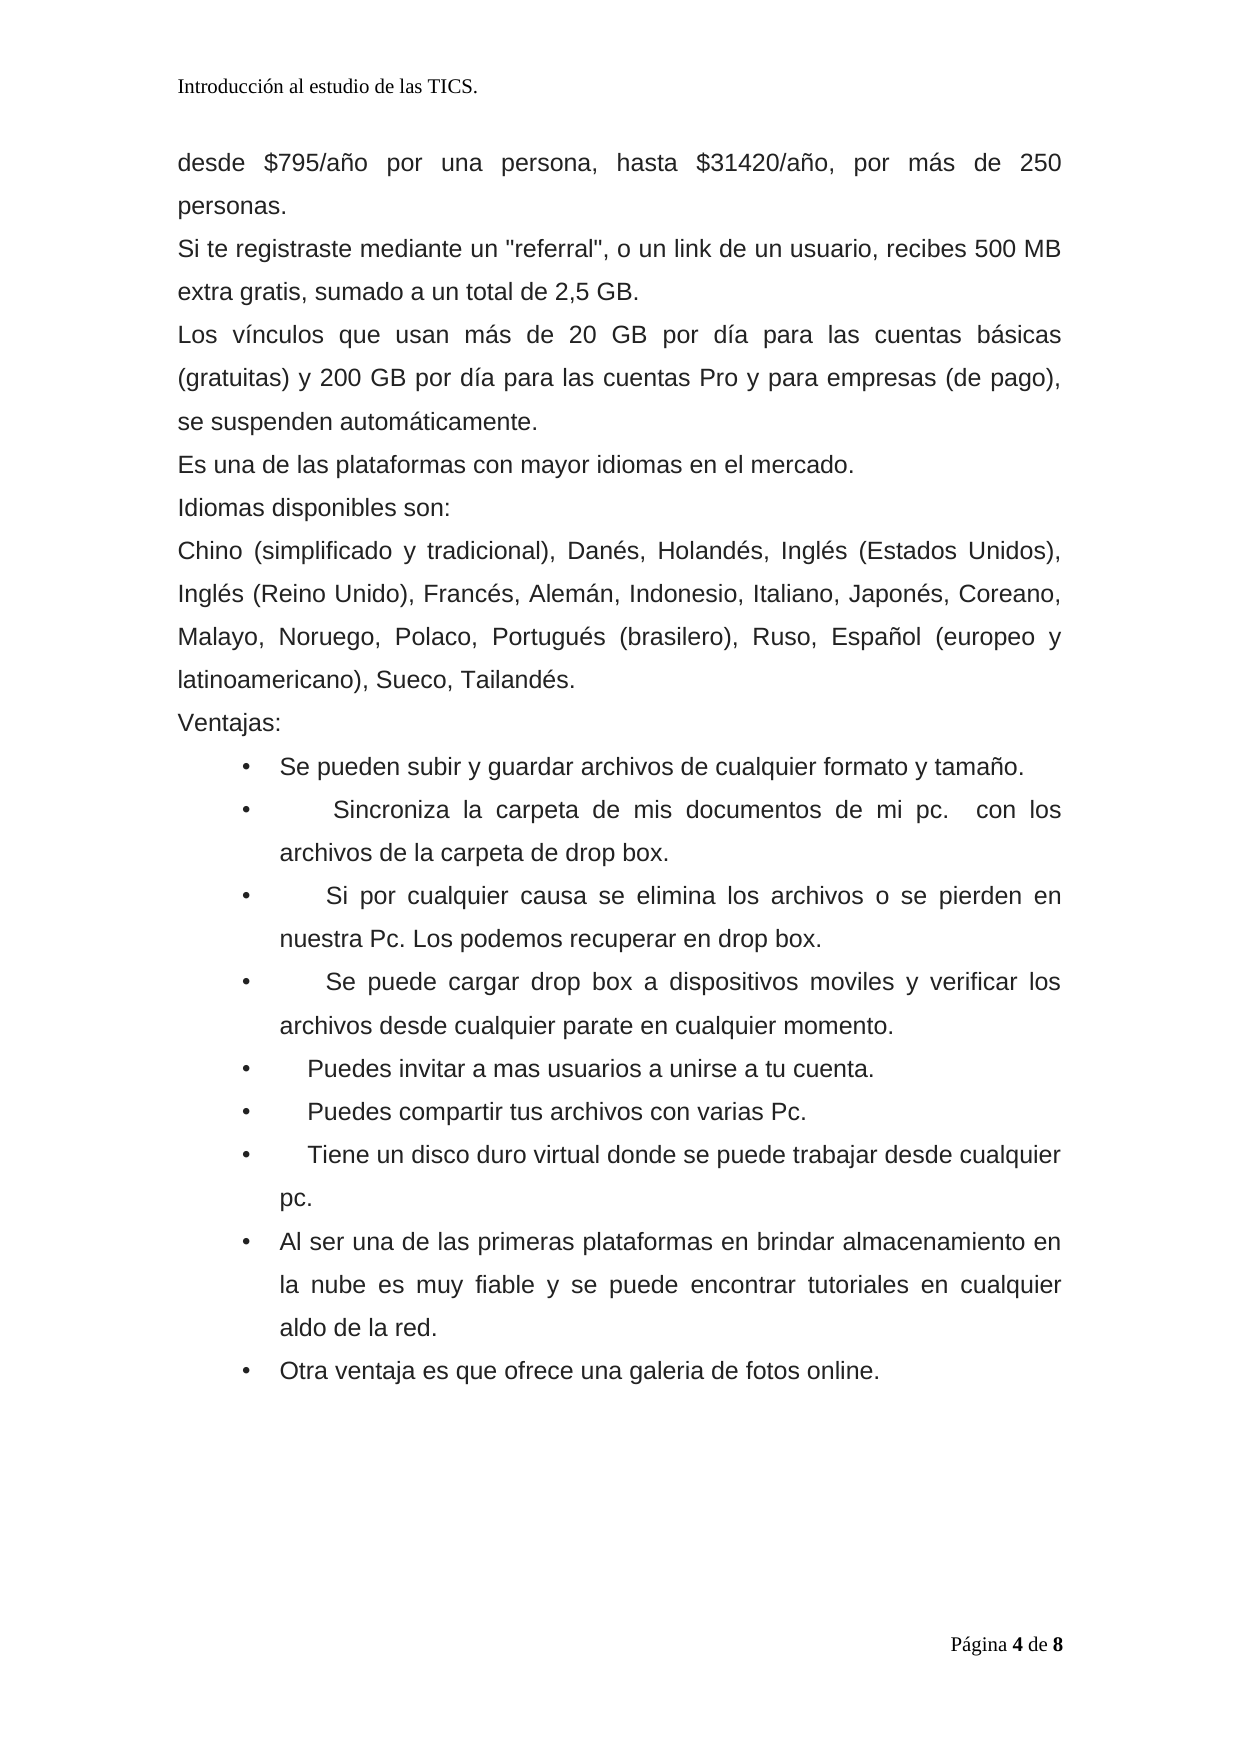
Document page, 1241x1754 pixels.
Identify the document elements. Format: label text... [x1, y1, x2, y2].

text Ventajas: [177, 708, 1063, 737]
text Los vínculos que usan más de 20 GB por día para las cuentas básicas (gratuitas) y 200 GB por día para las cuentas Pro y para empresas (de pago), se suspenden automáticamente. [177, 320, 1063, 435]
list Otra ventaja es que ofrece una galeria de fotos online. [242, 1356, 1063, 1385]
list Se puede cargar drop box a dispositivos moviles y verificar los archivos desde cualquier parate en cualquier momento. [242, 967, 1063, 1039]
list Si por cualquier causa se elimina los archivos o se pierden en nuestra Pc. Los podemos recuperar en drop box. [242, 881, 1063, 953]
list Puedes compartir tus archivos con varias Pc. [242, 1097, 1063, 1126]
list Puedes invitar a mas usuarios a unirse a tu cuenta. [242, 1054, 1063, 1083]
text Es una de las plataformas con mayor idiomas en el mercado. [177, 449, 1063, 478]
text desde $795/año por una persona, hasta $31420/año, por más de 250 personas. [177, 148, 1063, 219]
list Tiene un disco duro virtual donde se puede trabajar desde cualquier pc. [242, 1140, 1063, 1212]
list Sincroniza la carpeta de mis documentos de mi pc. con los archivos de la carpeta de drop box. [242, 795, 1063, 867]
list Al ser una de las primeras plataformas en brindar almacenamiento en la nube es muy fiable y se puede encontrar tutoriales en cualquier aldo de la red. [242, 1227, 1063, 1342]
text Chino (simplificado y tradicional), Danés, Holandés, Inglés (Estados Unidos), Inglés (Reino Unido), Francés, Alemán, Indonesio, Italiano, Japonés, Coreano, Malayo, Noruego, Polaco, Portugués (brasilero), Ruso, Español (europeo y latinoamericano), Sueco, Tailandés. [177, 536, 1063, 694]
text Si te registraste mediante un "referral", o un link de un usuario, recibes 500 MB extra gratis, sumado a un total de 2,5 GB. [177, 234, 1063, 306]
list Se pueden subir y guardar archivos de cualquier formato y tamaño. [242, 751, 1063, 780]
text Idiomas disponibles son: [177, 493, 1063, 521]
